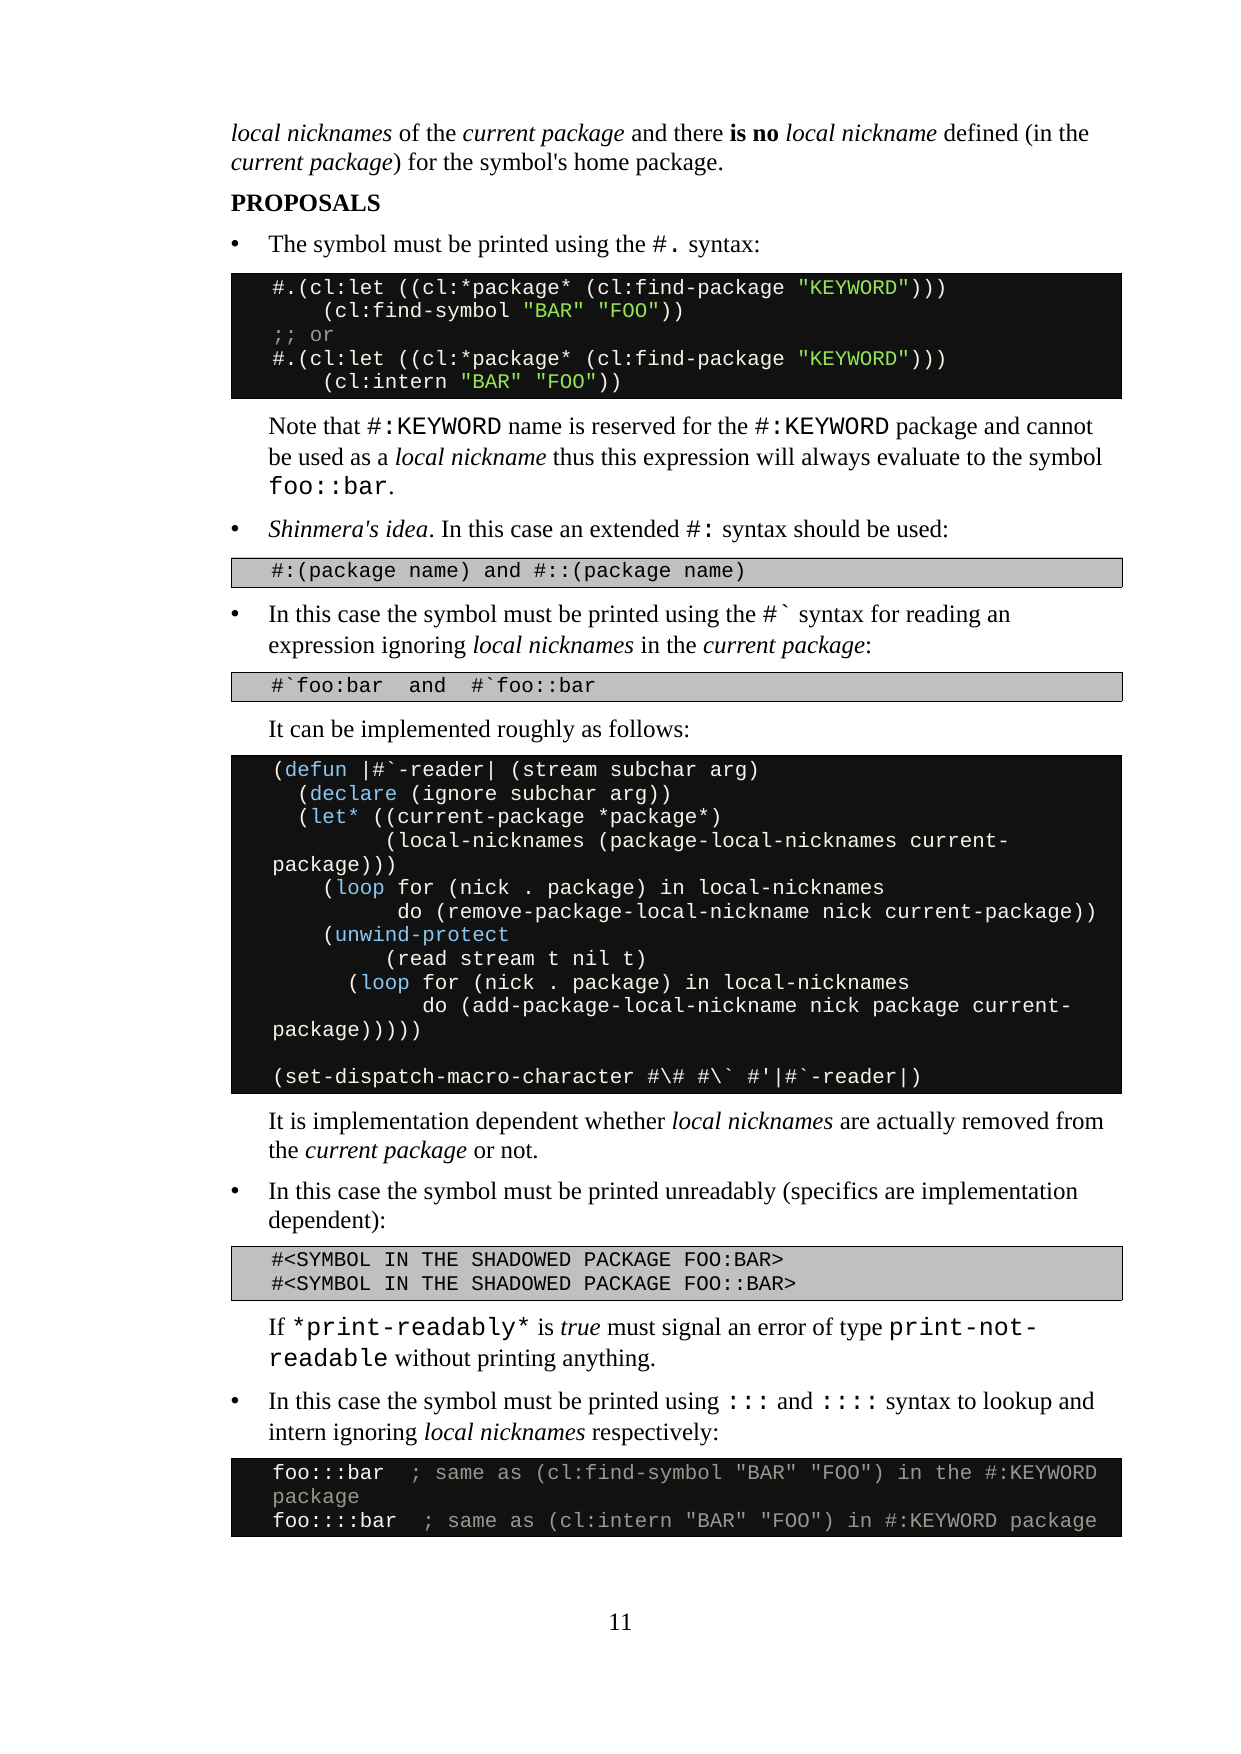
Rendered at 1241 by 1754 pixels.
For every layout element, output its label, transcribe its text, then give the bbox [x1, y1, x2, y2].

list Shinmera's idea. In this case an extended #: syntax should be used: [231, 514, 1122, 545]
list #.(cl:let ((cl:*package* (cl:find-package "KEYWORD"))) [232, 274, 1121, 296]
list (defun |#`-reader| (stream subchar arg) [232, 756, 1121, 779]
list If *print-readably* is true must signal an error of type print-not-readable without printing anything. [231, 1312, 1122, 1374]
list Note that #:KEYWORD name is reserved for the #:KEYWORD package and cannot be used as a local nickname thus this expression will always evaluate to the symbol foo::bar. [231, 411, 1122, 502]
list (declare (ignore subchar arg)) [232, 779, 1121, 802]
list In this case the symbol must be printed unreadably (specifics are implementation dependent): [231, 1176, 1122, 1234]
list (local-nicknames (package-local-nicknames current-package))) [232, 826, 1121, 873]
list #:(package name) and #::(package name) [232, 559, 1122, 587]
list (read stream t nil t) [232, 944, 1121, 968]
list #<SYMBOL IN THE SHADOWED PACKAGE FOO:BAR> [232, 1247, 1122, 1270]
list local nicknames of the current package and there is no local nickname defined (in the current package) for the symbol's home package. [193, 118, 1122, 176]
list The symbol must be printed using the #. syntax: [231, 229, 1122, 260]
list do (remove-package-local-nickname nick current-package)) [232, 897, 1121, 921]
list It is implementation dependent whether local nicknames are actually removed from the current package or not. [231, 1106, 1122, 1164]
list (loop for (nick . package) in local-nicknames [232, 873, 1121, 897]
list (unwind-protect [232, 921, 1121, 944]
list do (add-package-local-nickname nick package current-package))))) [232, 991, 1121, 1039]
list #<SYMBOL IN THE SHADOWED PACKAGE FOO::BAR> [232, 1270, 1122, 1300]
list (let* ((current-package *package*) [232, 802, 1121, 826]
list foo::::bar ; same as (cl:intern "BAR" "FOO") in #:KEYWORD package [232, 1506, 1121, 1536]
list ;; or [232, 320, 1121, 344]
list (cl:intern "BAR" "FOO")) [232, 367, 1121, 398]
list (set-dispatch-macro-character #\# #\` #'|#`-reader|) [232, 1062, 1121, 1093]
list It can be implemented roughly as follows: [231, 714, 1122, 742]
list #.(cl:let ((cl:*package* (cl:find-package "KEYWORD"))) [232, 344, 1121, 367]
list (loop for (nick . package) in local-nicknames [232, 968, 1121, 991]
list PROPOSALS [193, 188, 1122, 217]
list (cl:find-symbol "BAR" "FOO")) [232, 296, 1121, 320]
list foo:::bar ; same as (cl:find-symbol "BAR" "FOO") in the #:KEYWORD package [232, 1459, 1121, 1506]
list In this case the symbol must be printed using ::: and :::: syntax to lookup and intern ignoring local nicknames respectively: [231, 1386, 1122, 1446]
list #`foo:bar and #`foo::bar [232, 673, 1122, 701]
list In this case the symbol must be printed using the #` syntax for reading an expression ignoring local nicknames in the current package: [231, 599, 1122, 659]
